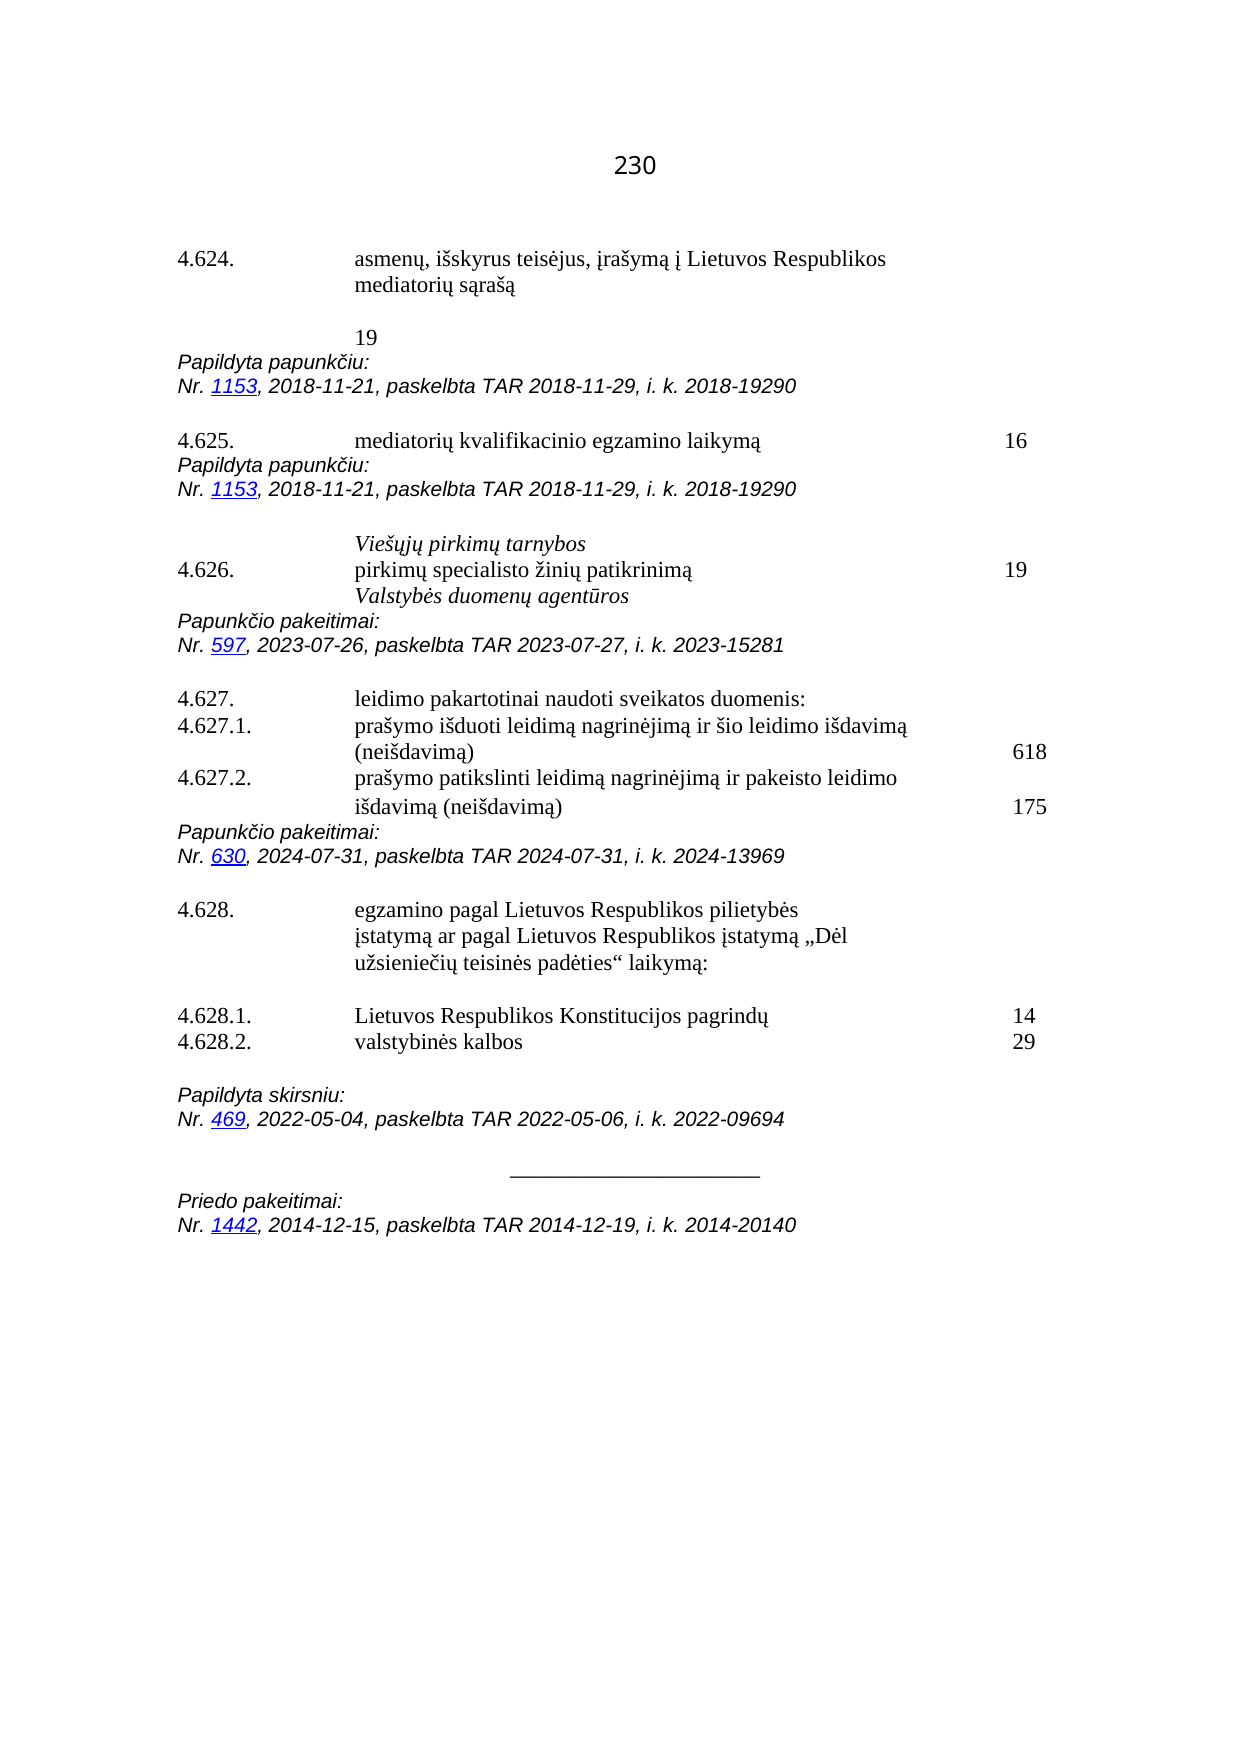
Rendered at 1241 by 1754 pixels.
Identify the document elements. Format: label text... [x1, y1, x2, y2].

text Papunkčio pakeitimai: [177, 609, 1092, 633]
text Nr. 597, 2023-07-26, paskelbta TAR 2023-07-27, i. k. 2023-15281 [177, 633, 1092, 657]
text 4.626. pirkimų specialisto žinių patikrinimą 19 [177, 556, 1092, 582]
text Nr. 469, 2022-05-04, paskelbta TAR 2022-05-06, i. k. 2022-09694 [177, 1107, 1092, 1131]
text Priedo pakeitimai: [177, 1188, 1092, 1212]
text Nr. 1442, 2014-12-15, paskelbta TAR 2014-12-19, i. k. 2014-20140 [177, 1212, 1092, 1236]
text Nr. 1153, 2018-11-21, paskelbta TAR 2018-11-29, i. k. 2018-19290 [177, 477, 1092, 501]
text Papildyta skirsniu: [177, 1083, 1092, 1107]
text Papunkčio pakeitimai: [177, 819, 1092, 843]
text (neišdavimą) 618 [177, 738, 1092, 764]
text 4.627.1. prašymo išduoti leidimą nagrinėjimą ir šio leidimo išdavimą [177, 712, 1092, 738]
text 4.624. asmenų, išskyrus teisėjus, įrašymą į Lietuvos Respublikos mediatorių sąrašą 19 [177, 244, 915, 350]
text 4.625. mediatorių kvalifikacinio egzamino laikymą 16 [177, 427, 1092, 453]
text 4.628. egzamino pagal Lietuvos Respublikos pilietybės įstatymą ar pagal Lietuvos Respublikos įstatymą „Dėl užsieniečių teisinės padėties“ laikymą: [177, 896, 856, 1002]
text Nr. 1153, 2018-11-21, paskelbta TAR 2018-11-29, i. k. 2018-19290 [177, 374, 1092, 398]
text 4.628.1. Lietuvos Respublikos Konstitucijos pagrindų 14 [177, 1002, 1092, 1028]
text –––––––––––––––––––– [177, 1160, 1092, 1188]
text 4.627. leidimo pakartotinai naudoti sveikatos duomenis: [177, 685, 1092, 712]
text Nr. 630, 2024-07-31, paskelbta TAR 2024-07-31, i. k. 2024-13969 [177, 843, 1092, 867]
text išdavimą (neišdavimą) 175 [177, 791, 1092, 819]
text Papildyta papunkčiu: [177, 350, 1092, 374]
text Papildyta papunkčiu: [177, 453, 1092, 477]
text 4.628.2. valstybinės kalbos 29 [177, 1028, 1092, 1054]
text Viešųjų pirkimų tarnybos [354, 530, 945, 556]
text Valstybės duomenų agentūros [177, 582, 1092, 609]
text 4.627.2. prašymo patikslinti leidimą nagrinėjimą ir pakeisto leidimo [177, 764, 1092, 791]
